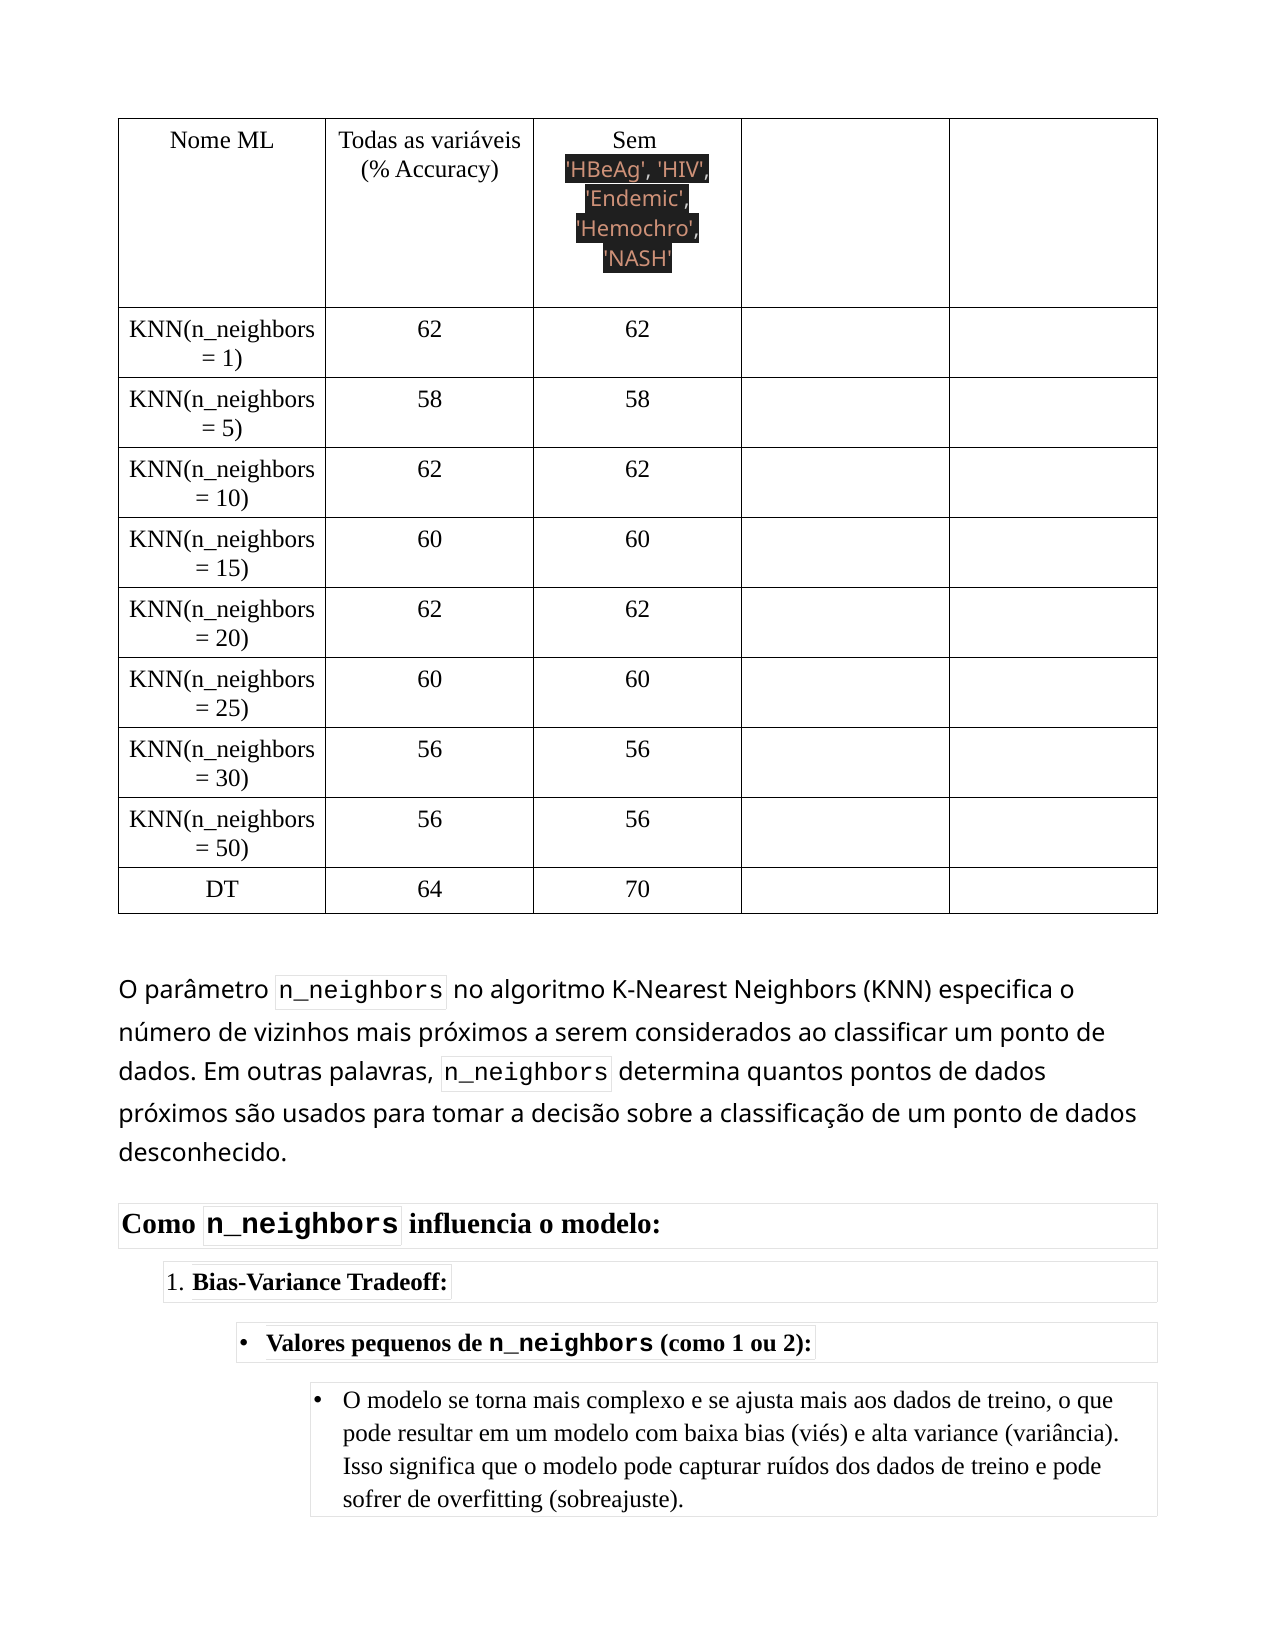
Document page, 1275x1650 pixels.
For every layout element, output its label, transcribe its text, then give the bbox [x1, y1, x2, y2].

table_cell [950, 658, 1157, 727]
table_cell 56 [534, 728, 741, 797]
table_cell 62 [534, 448, 741, 517]
table_header Sem 'HBeAg', 'HIV', 'Endemic', 'Hemochro', 'NASH' [534, 119, 741, 307]
table_cell 62 [534, 308, 741, 377]
table_cell KNN(n_neighbors = 1) [119, 308, 325, 377]
table_cell 64 [326, 868, 533, 913]
list Bias-Variance Tradeoff: [164, 1262, 1157, 1302]
table_cell DT [119, 868, 325, 913]
table_cell KNN(n_neighbors = 15) [119, 518, 325, 587]
table_cell 60 [326, 658, 533, 727]
table_cell [950, 518, 1157, 587]
table_header [950, 119, 1157, 307]
table_cell [950, 448, 1157, 517]
table_cell 60 [534, 658, 741, 727]
table_cell 62 [534, 588, 741, 657]
table_cell 58 [534, 378, 741, 447]
table_cell [742, 378, 949, 447]
table_cell [742, 308, 949, 377]
table_cell 58 [326, 378, 533, 447]
table_cell [742, 448, 949, 517]
table_cell [742, 588, 949, 657]
table_cell KNN(n_neighbors = 5) [119, 378, 325, 447]
table_cell KNN(n_neighbors = 25) [119, 658, 325, 727]
table_cell KNN(n_neighbors = 50) [119, 798, 325, 867]
subtitle Como n_neighbors influencia o modelo: [119, 1204, 1157, 1248]
table_cell 62 [326, 588, 533, 657]
table_cell [950, 798, 1157, 867]
table_cell KNN(n_neighbors = 10) [119, 448, 325, 517]
table_cell KNN(n_neighbors = 20) [119, 588, 325, 657]
table_cell [742, 658, 949, 727]
table_cell [742, 518, 949, 587]
table_cell [950, 308, 1157, 377]
table_cell 56 [326, 728, 533, 797]
table_cell 60 [326, 518, 533, 587]
text O parâmetro n_neighbors no algoritmo K-Nearest Neighbors (KNN) especifica o número de vizinhos mais próximos a serem considerados ao classificar um ponto de dados. Em outras palavras, n_neighbors determina quantos pontos de dados próximos são usados para tomar a decisão sobre a classificação de um ponto de dados desconhecido. [118, 972, 1157, 1169]
list Valores pequenos de n_neighbors (como 1 ou 2): [237, 1323, 1157, 1362]
table_cell [950, 588, 1157, 657]
table_cell [950, 728, 1157, 797]
table_cell 56 [326, 798, 533, 867]
table_cell [742, 798, 949, 867]
table_cell 62 [326, 448, 533, 517]
table_cell [742, 868, 949, 913]
table_cell 56 [534, 798, 741, 867]
table_cell 60 [534, 518, 741, 587]
table_cell [950, 868, 1157, 913]
table_cell 62 [326, 308, 533, 377]
table_header Todas as variáveis (% Accuracy) [326, 119, 533, 307]
table_cell KNN(n_neighbors = 30) [119, 728, 325, 797]
table_cell [742, 728, 949, 797]
table_cell 70 [534, 868, 741, 913]
table_cell [950, 378, 1157, 447]
table_header Nome ML [119, 119, 325, 307]
table_header [742, 119, 949, 307]
list O modelo se torna mais complexo e se ajusta mais aos dados de treino, o que pode resultar em um modelo com baixa bias (viés) e alta variance (variância). Isso significa que o modelo pode capturar ruídos dos dados de treino e pode sofrer de overfitting (sobreajuste). [311, 1383, 1157, 1516]
